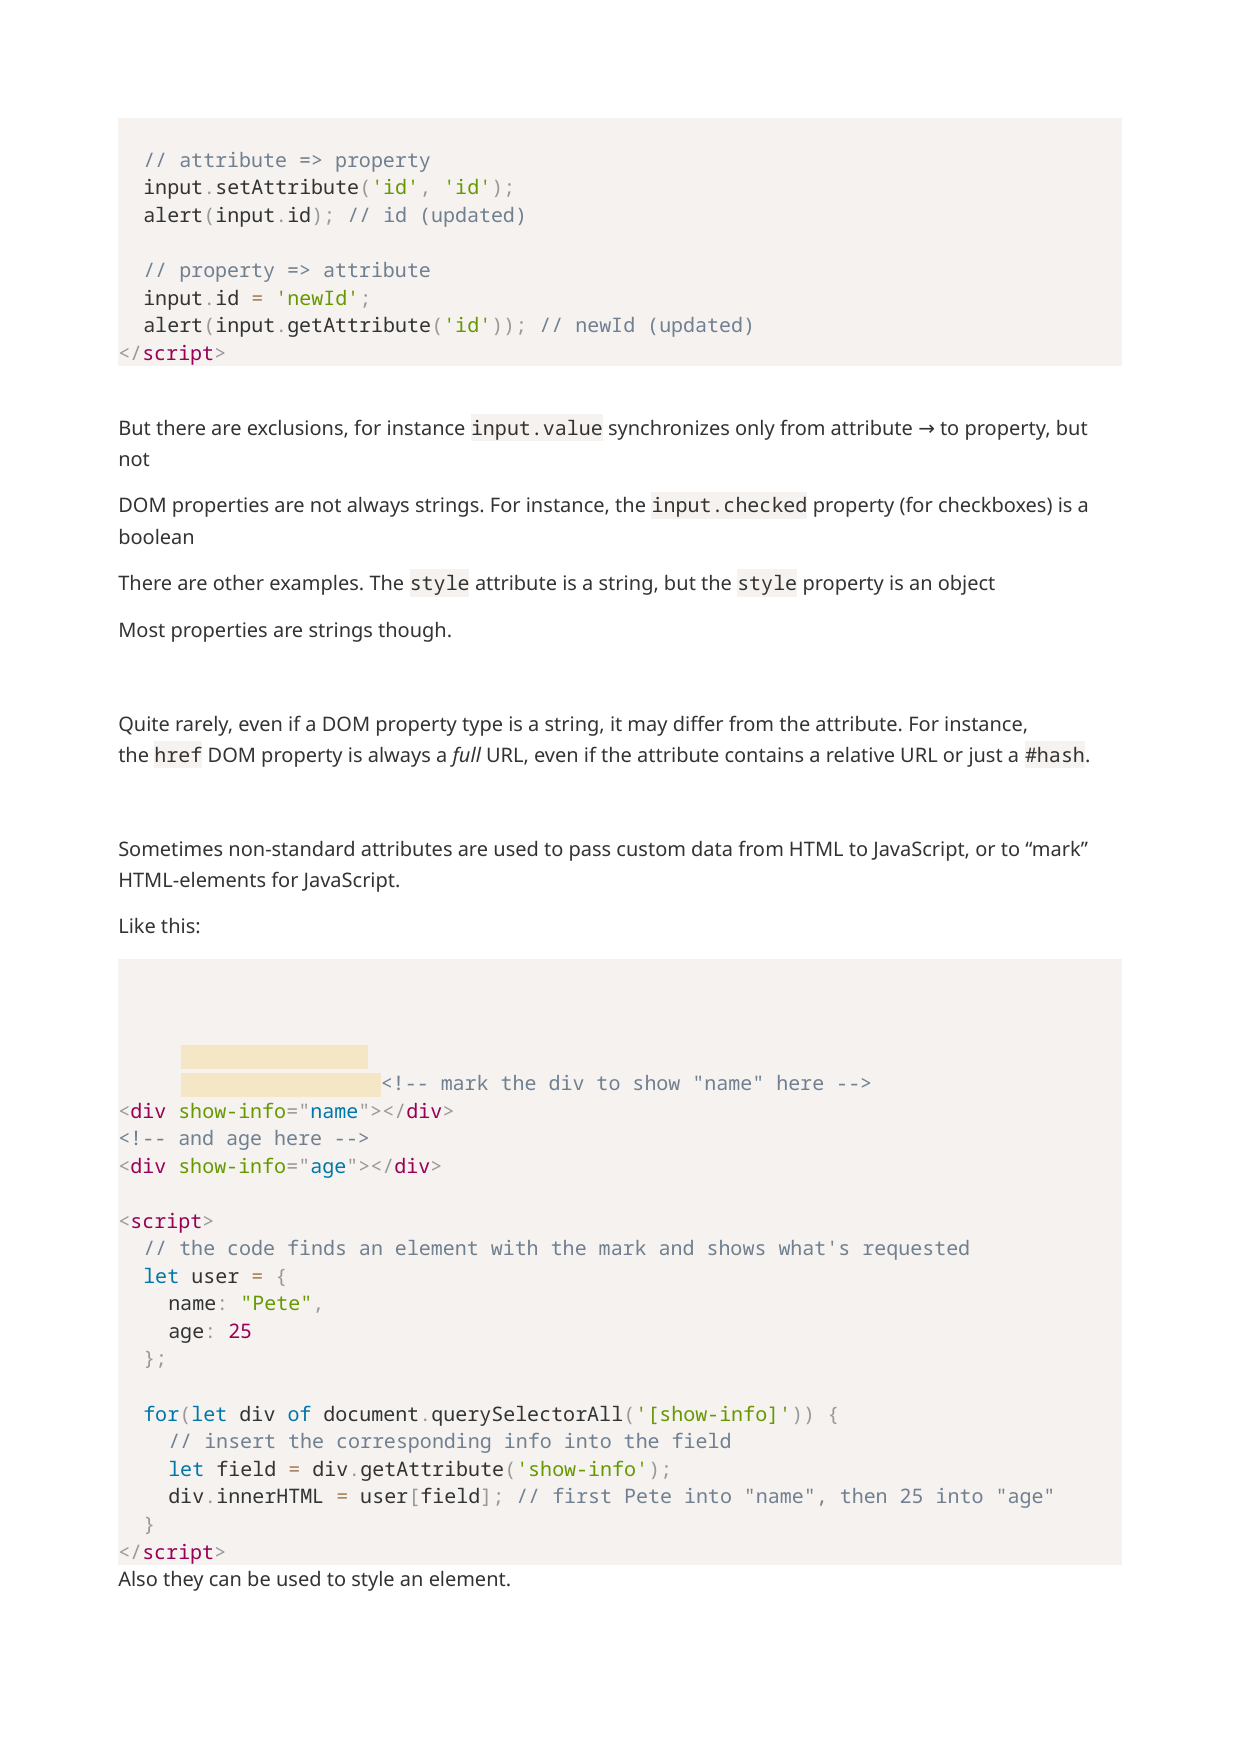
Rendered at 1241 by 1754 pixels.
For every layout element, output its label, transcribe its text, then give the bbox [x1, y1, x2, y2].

text Quite rarely, even if a DOM property type is a string, it may differ from the attribute. For instance, the href DOM property is always a full URL, even if the attribute contains a relative URL or just a #hash. [118, 709, 1122, 768]
text There are other examples. The style attribute is a string, but the style property is an object [118, 569, 1122, 597]
text Most properties are strings though. [118, 616, 1122, 643]
text Like this: [118, 913, 1122, 940]
text alert(input.id); // id (updated) [118, 201, 1122, 228]
text for(let div of document.querySelectorAll('[show-info]')) { [118, 1399, 1122, 1427]
text <!-- and age here --> [118, 1124, 1122, 1152]
text <div show-info="name"></div> [118, 1097, 1122, 1124]
text </script> [118, 339, 1122, 366]
text Also they can be used to style an element. [118, 1565, 1122, 1592]
text But there are exclusions, for instance input.value synchronizes only from attribute → to property, but not [118, 414, 1122, 472]
text }; [118, 1344, 1122, 1372]
text <script> [118, 1207, 1122, 1234]
text DOM properties are not always strings. For instance, the input.checked property (for checkboxes) is a boolean [118, 492, 1122, 550]
text alert(input.getAttribute('id')); // newId (updated) [118, 311, 1122, 339]
text let field = div.getAttribute('show-info'); [118, 1455, 1122, 1482]
text name: "Pete", [118, 1289, 1122, 1317]
text // property => attribute [118, 256, 1122, 283]
text let user = { [118, 1262, 1122, 1289]
text input.setAttribute('id', 'id'); [118, 173, 1122, 201]
text age: 25 [118, 1317, 1122, 1344]
text <div show-info="age"></div> [118, 1152, 1122, 1179]
text </script> [118, 1538, 1122, 1565]
text // insert the corresponding info into the field [118, 1427, 1122, 1455]
text input.id = 'newId'; [118, 283, 1122, 311]
text div.innerHTML = user[field]; // first Pete into "name", then 25 into "age" [118, 1482, 1122, 1510]
text <!-- mark the div to show "name" here --> [118, 1069, 1122, 1097]
text // attribute => property [118, 146, 1122, 173]
text Sometimes non-standard attributes are used to pass custom data from HTML to JavaScript, or to “mark” HTML-elements for JavaScript. [118, 835, 1122, 893]
text // the code finds an element with the mark and shows what's requested [118, 1234, 1122, 1262]
text } [118, 1510, 1122, 1538]
